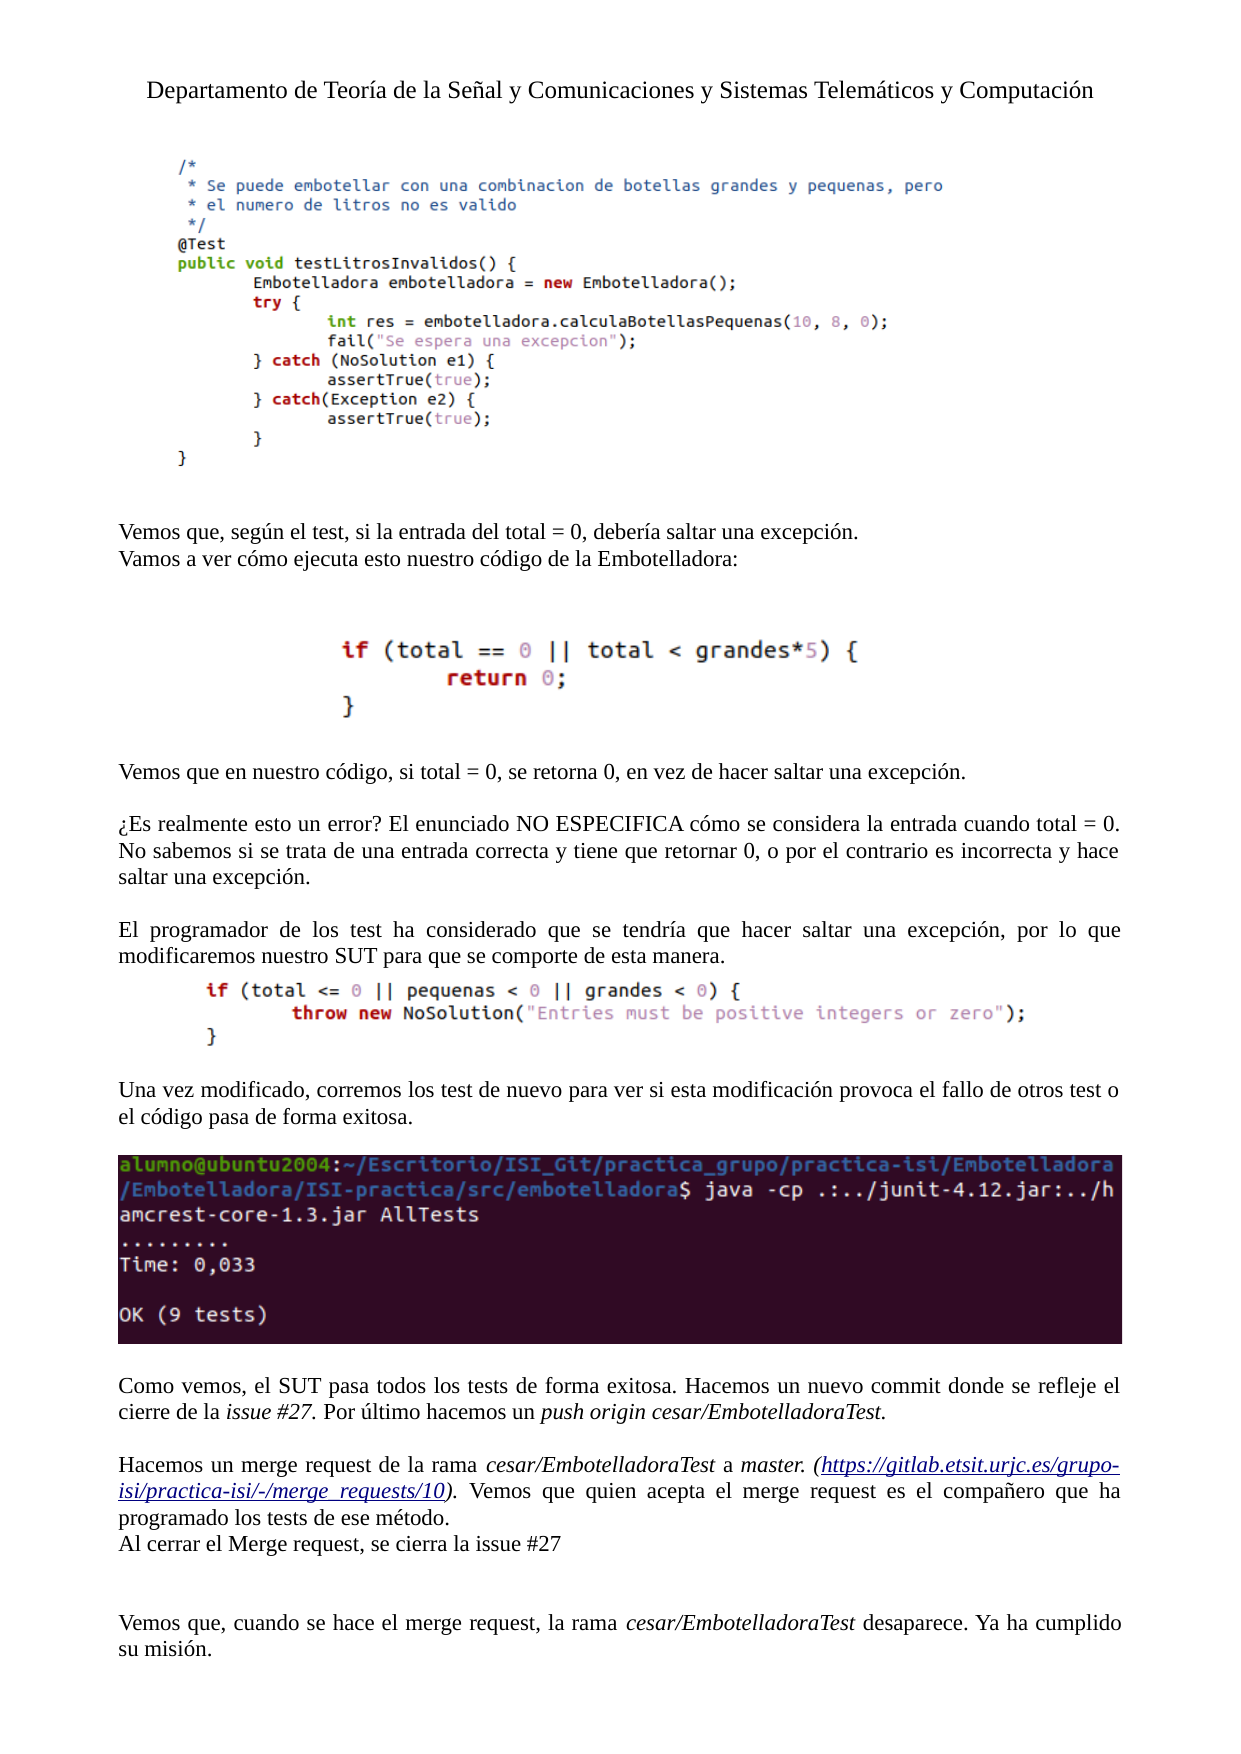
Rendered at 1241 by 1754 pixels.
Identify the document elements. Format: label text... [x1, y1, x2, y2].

text Hacemos un merge request de la rama cesar/EmbotelladoraTest a master. (https://gitlab.etsit.urjc.es/grupo-isi/practica-isi/-/merge_requests/10). Vemos que quien acepta el merge request es el compañero que ha programado los tests de ese método. [118, 1451, 1122, 1530]
text Como vemos, el SUT pasa todos los tests de forma exitosa. Hacemos un nuevo commit donde se refleje el cierre de la issue #27. Por último hacemos un push origin cesar/EmbotelladoraTest. [118, 1372, 1122, 1425]
text Vemos que, según el test, si la entrada del total = 0, debería saltar una excepción. [118, 518, 1122, 544]
text Vamos a ver cómo ejecuta esto nuestro código de la Embotelladora: [118, 544, 1122, 571]
text Al cerrar el Merge request, se cierra la issue #27 [118, 1530, 1122, 1556]
text ¿Es realmente esto un error? El enunciado NO ESPECIFICA cómo se considera la entrada cuando total = 0. No sabemos si se trata de una entrada correcta y tiene que retornar 0, o por el contrario es incorrecta y hace saltar una excepción. [118, 811, 1122, 889]
text Vemos que, cuando se hace el merge request, la rama cesar/EmbotelladoraTest desaparece. Ya ha cumplido su misión. [118, 1609, 1122, 1662]
text Una vez modificado, corremos los test de nuevo para ver si esta modificación provoca el fallo de otros test o el código pasa de forma exitosa. [118, 1076, 1122, 1129]
text Vemos que en nuestro código, si total = 0, se retorna 0, en vez de hacer saltar una excepción. [118, 758, 1122, 784]
text El programador de los test ha considerado que se tendría que hacer saltar una excepción, por lo que modificaremos nuestro SUT para que se comporte de esta manera. [118, 916, 1122, 969]
